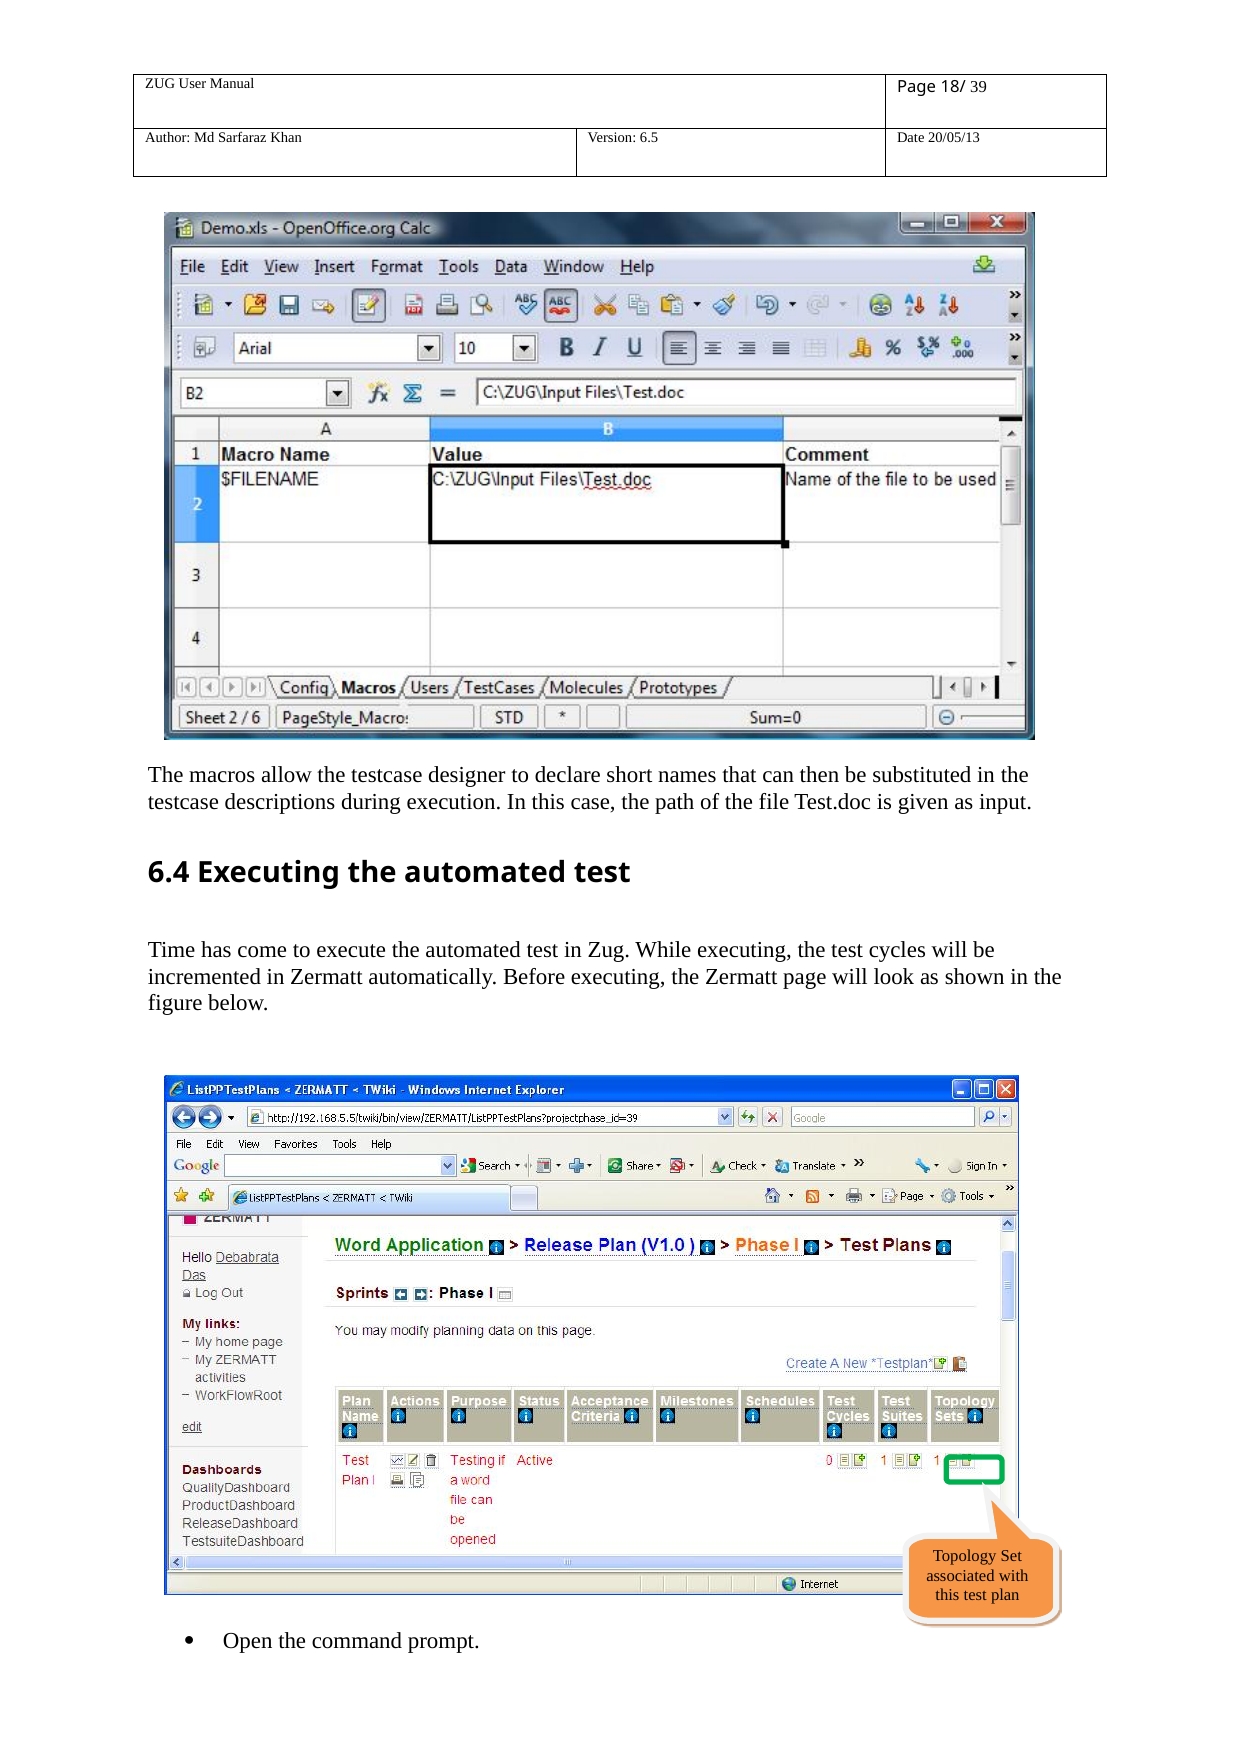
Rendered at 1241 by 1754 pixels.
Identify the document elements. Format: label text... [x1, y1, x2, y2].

text Time has come to execute the automated test in Zug. While executing, the test cycles will be incremented in Zermatt automatically. Before executing, the Zermatt page will look as shown in the figure below. [148, 936, 1092, 1015]
picture [164, 212, 1035, 740]
text The macros allow the testcase designer to declare short names that can then be substituted in the testcase descriptions during execution. In this case, the path of the file Test.doc is given as input. [148, 761, 1092, 814]
picture [164, 1075, 1019, 1595]
list Open the command prompt. [185, 1627, 1092, 1653]
subtitle 6.4 Executing the automated test [148, 852, 1092, 891]
